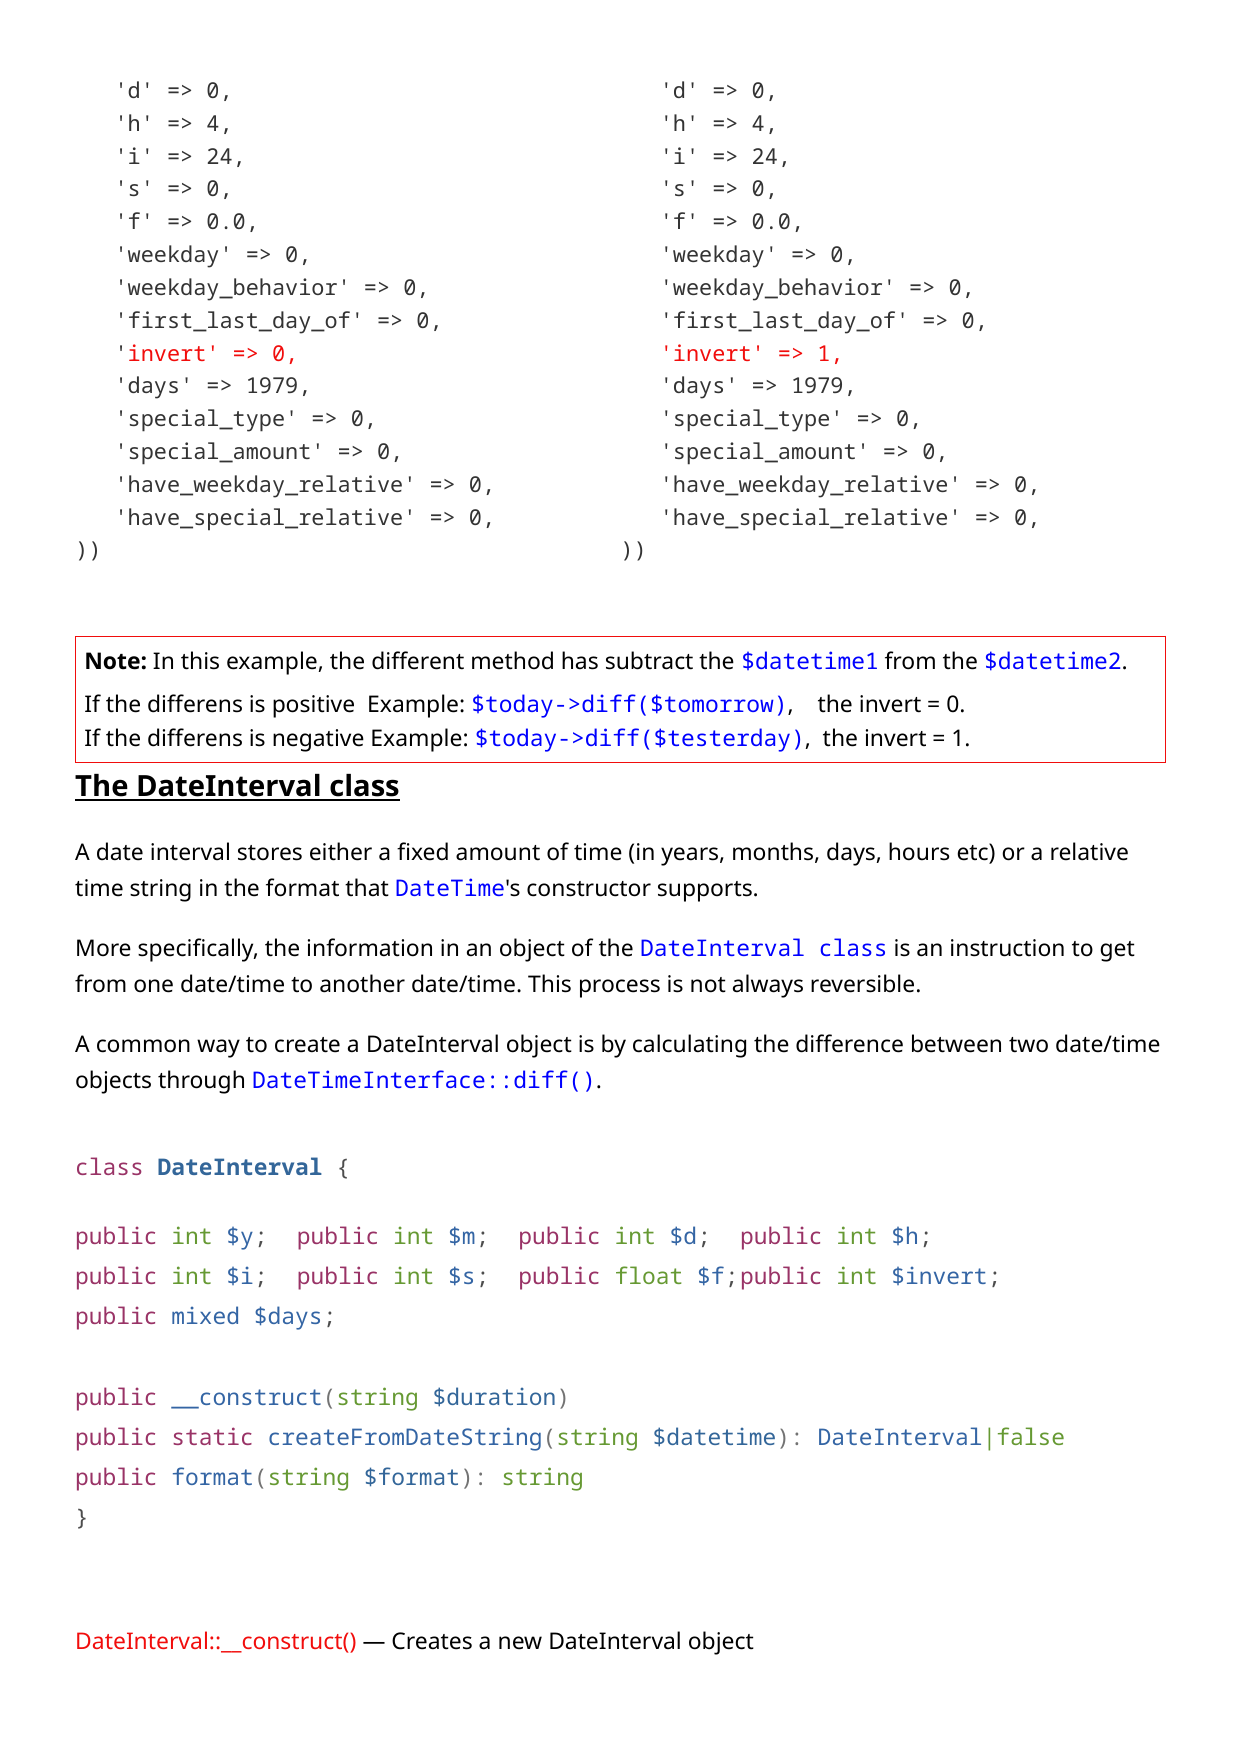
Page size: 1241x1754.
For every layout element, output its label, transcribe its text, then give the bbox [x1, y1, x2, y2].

text public __construct(string $duration) [75, 1381, 1166, 1412]
text public int $y; public int $m; public int $d; public int $h; [75, 1220, 1166, 1251]
text public mixed $days; [75, 1300, 1166, 1332]
text A date interval stores either a fixed amount of time (in years, months, days, hours etc) or a relative time string in the format that DateTime's constructor supports. [75, 836, 1166, 903]
text More specifically, the information in an object of the DateInterval class is an instruction to get from one date/time to another date/time. This process is not always reversible. [75, 932, 1166, 999]
text If the differens is negative Example: $today->diff($testerday), the invert = 1. [76, 713, 1165, 762]
text DateInterval::__construct() — Creates a new DateInterval object [75, 1625, 1166, 1656]
table_header 'd' => 0, 'h' => 4, 'i' => 24, 's' => 0, 'f' => 0.0, 'weekday' => 0, 'weekday_behavior' => 0, 'first_last_day_of' => 0, 'invert' => 0, 'days' => 1979, 'special_type' => 0, 'special_amount' => 0, 'have_weekday_relative' => 0, 'have_special_relative' => 0, )) [75, 75, 620, 597]
text class DateInterval { [75, 1151, 1166, 1183]
subtitle The DateInterval class [75, 766, 1166, 805]
text public static createFromDateString(string $datetime): DateInterval|false [75, 1421, 1166, 1452]
text public format(string $format): string [75, 1461, 1166, 1492]
text } [75, 1501, 1166, 1533]
text public int $i; public int $s; public float $f; public int $invert; [75, 1260, 1166, 1291]
text Note: In this example, the different method has subtract the $datetime1 from the $datetime2. [76, 637, 1165, 676]
table_header 'd' => 0, 'h' => 4, 'i' => 24, 's' => 0, 'f' => 0.0, 'weekday' => 0, 'weekday_behavior' => 0, 'first_last_day_of' => 0, 'invert' => 1, 'days' => 1979, 'special_type' => 0, 'special_amount' => 0, 'have_weekday_relative' => 0, 'have_special_relative' => 0, )) [620, 75, 1166, 597]
text A common way to create a DateInterval object is by calculating the difference between two date/time objects through DateTimeInterface::diff(). [75, 1028, 1166, 1095]
text If the differens is positive Example: $today->diff($tomorrow), the invert = 0. [76, 679, 1165, 713]
